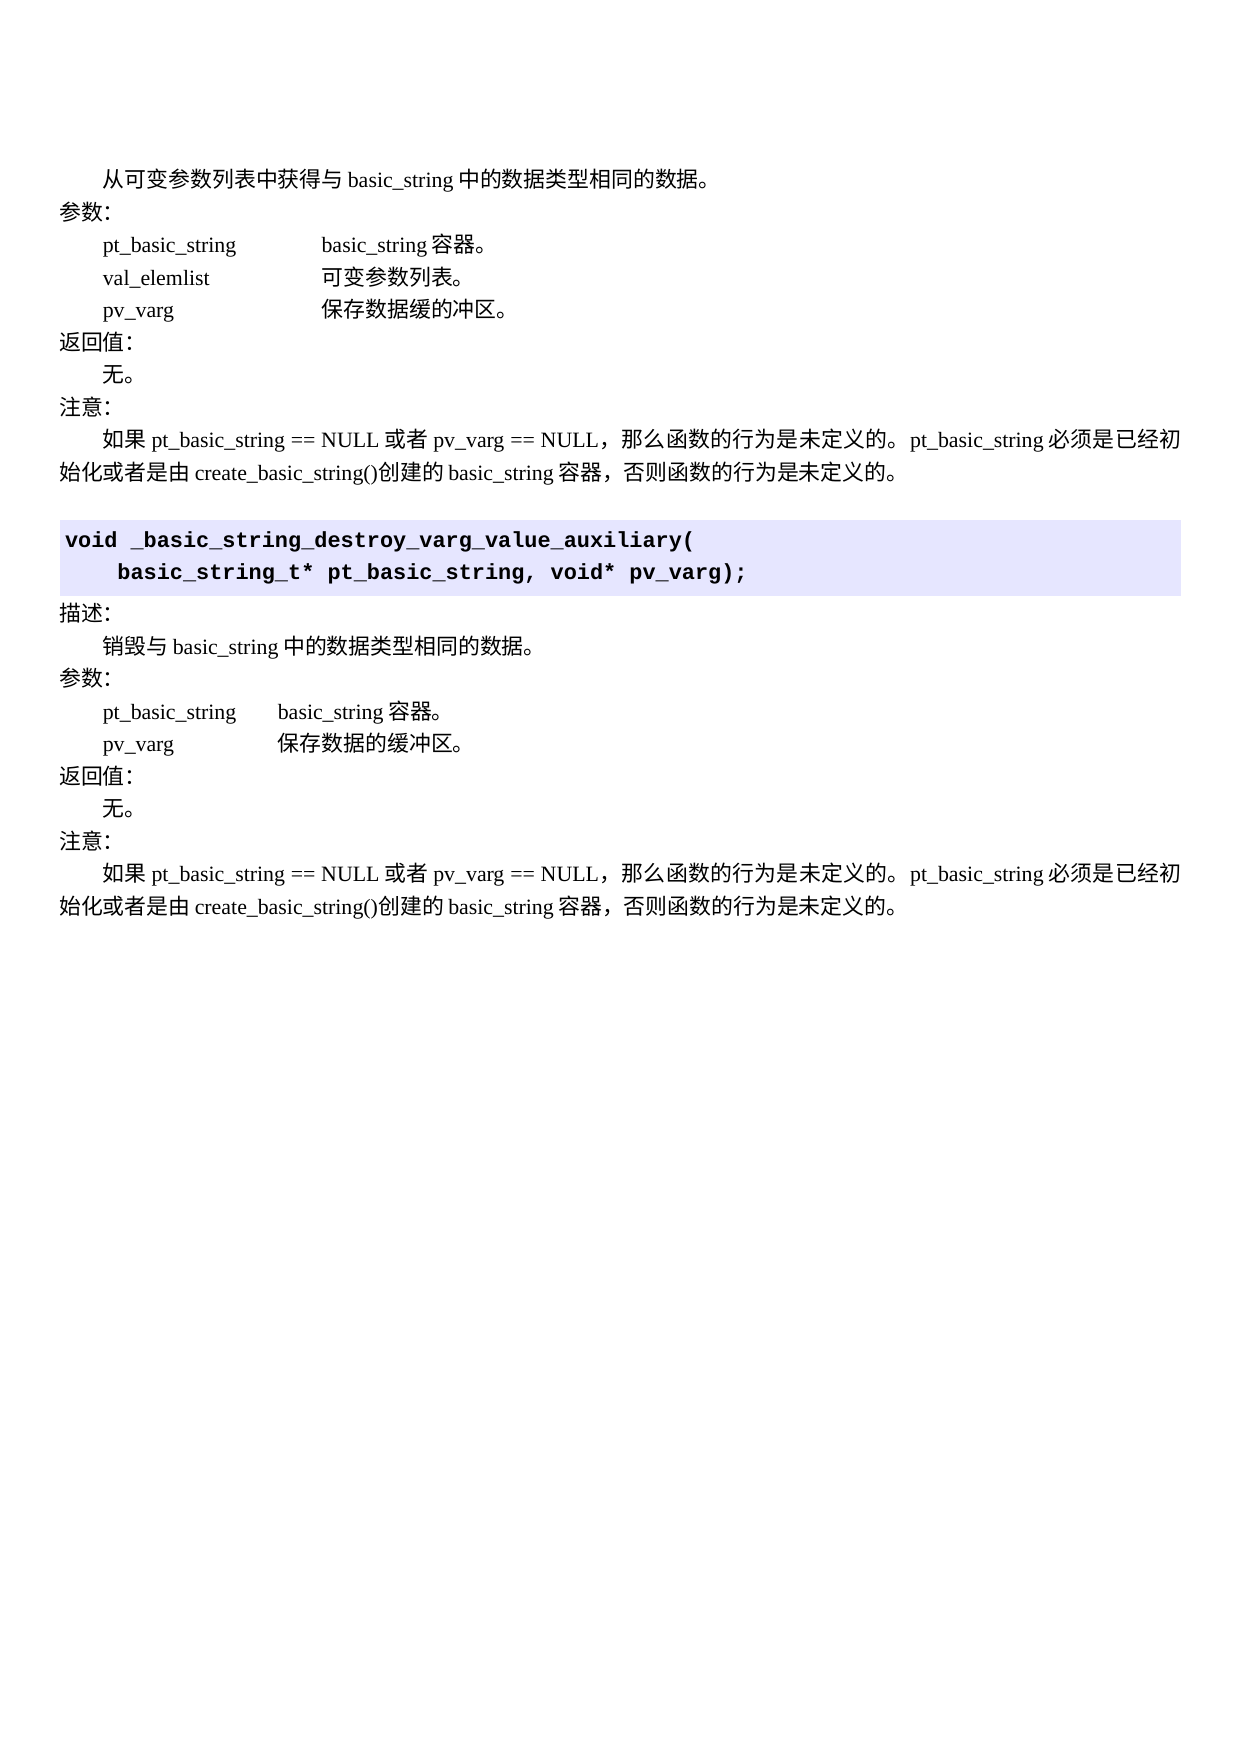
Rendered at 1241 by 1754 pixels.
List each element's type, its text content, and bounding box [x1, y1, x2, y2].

text 销毁与basic_string中的数据类型相同的数据。 [59, 628, 1181, 661]
text 参数： [59, 194, 1181, 227]
text pt_basic_string basic_string容器。 [59, 227, 1181, 259]
text 注意： [59, 823, 1181, 856]
text 从可变参数列表中获得与basic_string中的数据类型相同的数据。 [59, 162, 1181, 194]
text 如果pt_basic_string == NULL或者pv_varg == NULL，那么函数的行为是未定义的。pt_basic_string必须是已经初始化或者是由create_basic_string()创建的basic_string容器，否则函数的行为是未定义的。 [59, 856, 1181, 921]
text pv_varg 保存数据缓的冲区。 [59, 292, 1181, 324]
table_header void _basic_string_destroy_varg_value_auxiliary( basic_string_t* pt_basic_string, void* pv_varg); [60, 520, 1181, 596]
text pt_basic_string basic_string容器。 [59, 693, 1181, 726]
text 返回值： [59, 758, 1181, 791]
text 注意： [59, 389, 1181, 422]
text 无。 [59, 791, 1181, 823]
text 描述： [59, 597, 1181, 628]
text 返回值： [59, 324, 1181, 357]
text 如果pt_basic_string == NULL或者pv_varg == NULL，那么函数的行为是未定义的。pt_basic_string必须是已经初始化或者是由create_basic_string()创建的basic_string容器，否则函数的行为是未定义的。 [59, 422, 1181, 487]
text val_elemlist 可变参数列表。 [59, 259, 1181, 292]
text pv_varg 保存数据的缓冲区。 [59, 726, 1181, 758]
text 参数： [59, 661, 1181, 693]
text 无。 [59, 357, 1181, 389]
